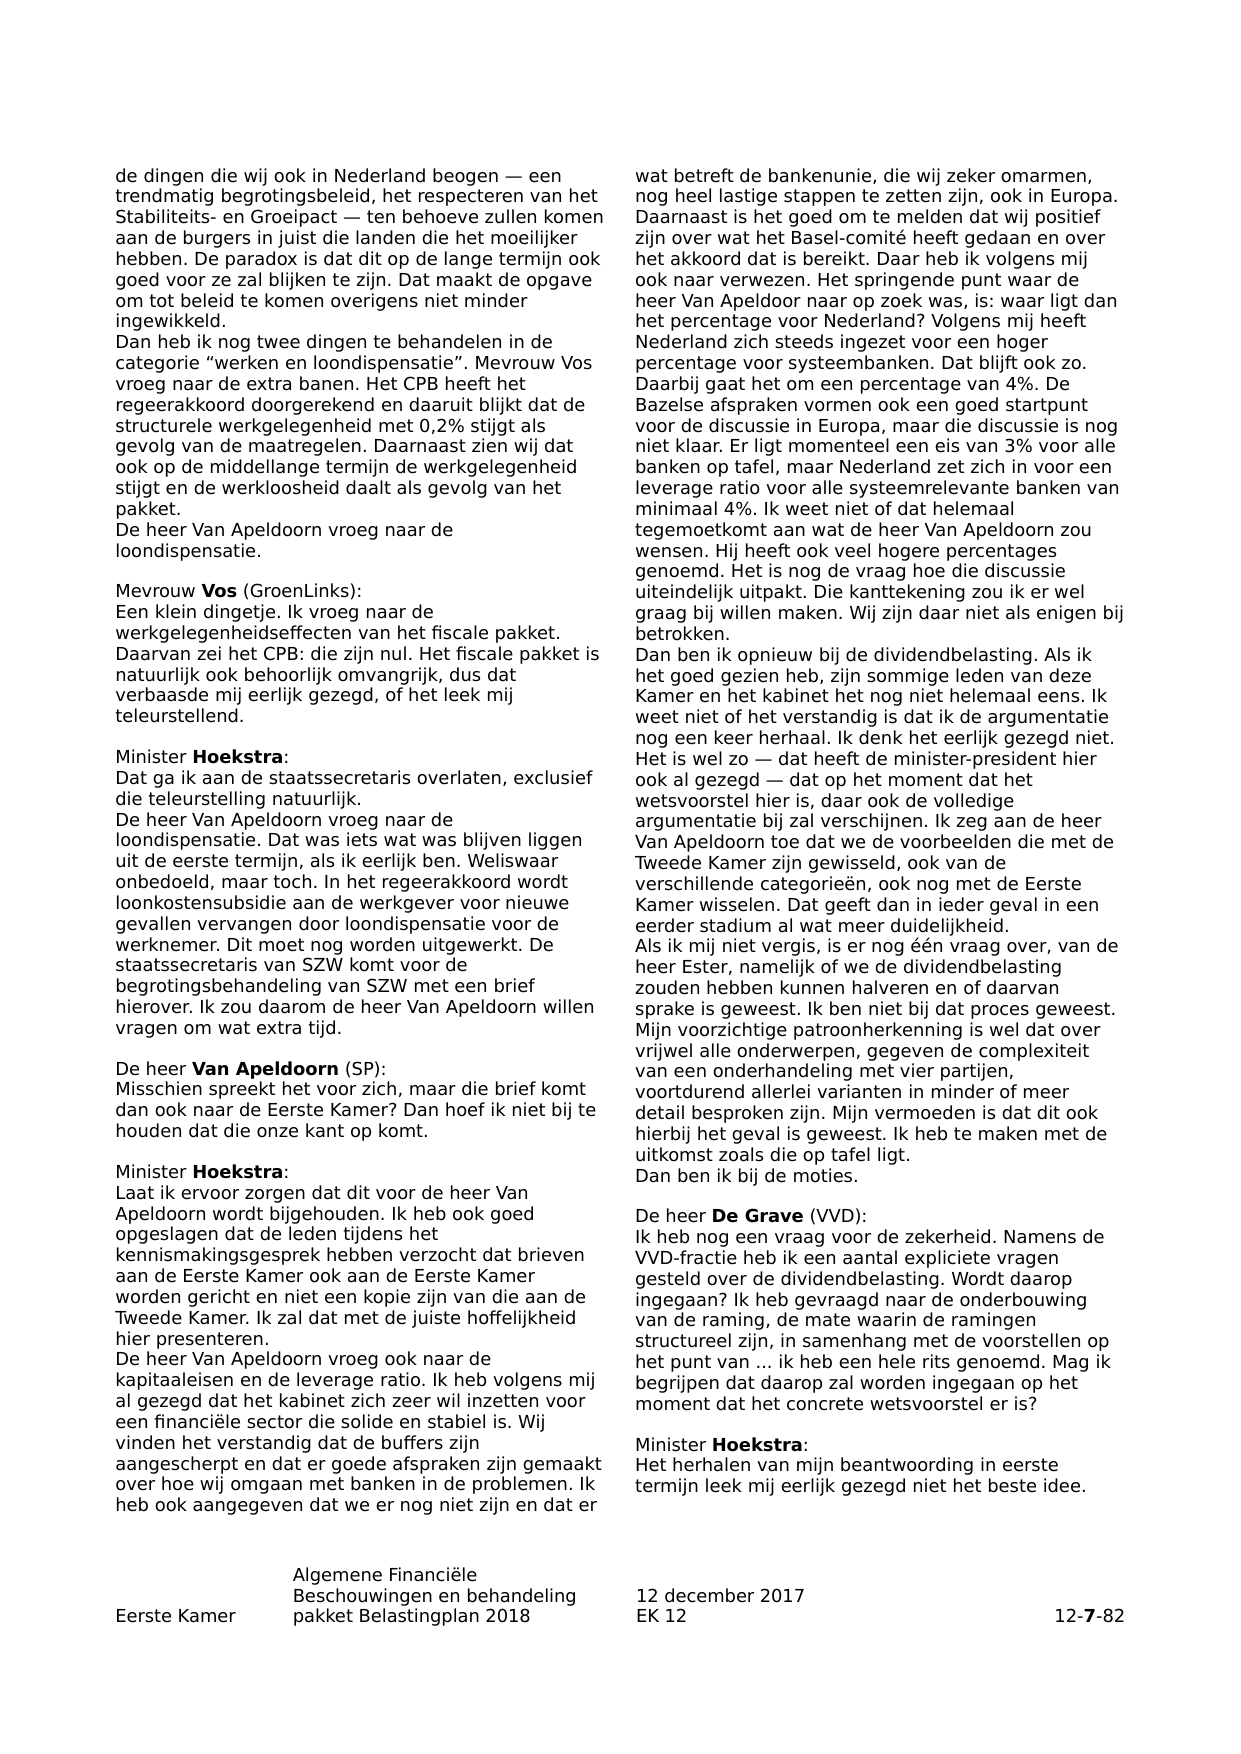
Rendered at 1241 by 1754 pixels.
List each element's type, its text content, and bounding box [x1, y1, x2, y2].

text Laat ik ervoor zorgen dat dit voor de heer Van Apeldoorn wordt bijgehouden. Ik heb ook goed opgeslagen dat de leden tijdens het kennismakingsgesprek hebben verzocht dat brieven aan de Eerste Kamer ook aan de Eerste Kamer worden gericht en niet een kopie zijn van die aan de Tweede Kamer. Ik zal dat met de juiste hoffelijkheid hier presenteren. [115, 1182, 605, 1349]
text Ik heb nog een vraag voor de zekerheid. Namens de VVD-fractie heb ik een aantal expliciete vragen gesteld over de dividendbelasting. Wordt daarop ingegaan? Ik heb gevraagd naar de onderbouwing van de raming, de mate waarin de ramingen structureel zijn, in samenhang met de voorstellen op het punt van ... ik heb een hele rits genoemd. Mag ik begrijpen dat daarop zal worden ingegaan op het moment dat het concrete wetsvoorstel er is? [635, 1227, 1125, 1414]
text de dingen die wij ook in Nederland beogen — een trendmatig begrotingsbeleid, het respecteren van het Stabiliteits- en Groeipact — ten behoeve zullen komen aan de burgers in juist die landen die het moeilijker hebben. De paradox is dat dit op de lange termijn ook goed voor ze zal blijken te zijn. Dat maakt de opgave om tot beleid te komen overigens niet minder ingewikkeld. [115, 165, 605, 332]
text De heer Van Apeldoorn vroeg naar de loondispensatie. [115, 519, 605, 561]
text Minister Hoekstra: [635, 1434, 1125, 1455]
text Misschien spreekt het voor zich, maar die brief komt dan ook naar de Eerste Kamer? Dan hoef ik niet bij te houden dat die onze kant op komt. [115, 1079, 605, 1142]
text Een klein dingetje. Ik vroeg naar de werkgelegenheidseffecten van het fiscale pakket. Daarvan zei het CPB: die zijn nul. Het fiscale pakket is natuurlijk ook behoorlijk omvangrijk, dus dat verbaasde mij eerlijk gezegd, of het leek mij teleurstellend. [115, 602, 605, 727]
text wat betreft de bankenunie, die wij zeker omarmen, nog heel lastige stappen te zetten zijn, ook in Europa. Daarnaast is het goed om te melden dat wij positief zijn over wat het Basel-comité heeft gedaan en over het akkoord dat is bereikt. Daar heb ik volgens mij ook naar verwezen. Het springende punt waar de heer Van Apeldoor naar op zoek was, is: waar ligt dan het percentage voor Nederland? Volgens mij heeft Nederland zich steeds ingezet voor een hoger percentage voor systeembanken. Dat blijft ook zo. Daarbij gaat het om een percentage van 4%. De Bazelse afspraken vormen ook een goed startpunt voor de discussie in Europa, maar die discussie is nog niet klaar. Er ligt momenteel een eis van 3% voor alle banken op tafel, maar Nederland zet zich in voor een leverage ratio voor alle systeemrelevante banken van minimaal 4%. Ik weet niet of dat helemaal tegemoetkomt aan wat de heer Van Apeldoorn zou wensen. Hij heeft ook veel hogere percentages genoemd. Het is nog de vraag hoe die discussie uiteindelijk uitpakt. Die kanttekening zou ik er wel graag bij willen maken. Wij zijn daar niet als enigen bij betrokken. [635, 165, 1125, 644]
text Dat ga ik aan de staatssecretaris overlaten, exclusief die teleurstelling natuurlijk. [115, 768, 605, 809]
text De heer De Grave (VVD): [635, 1206, 1125, 1227]
text Dan ben ik bij de moties. [635, 1165, 1125, 1186]
text Dan ben ik opnieuw bij de dividendbelasting. Als ik het goed gezien heb, zijn sommige leden van deze Kamer en het kabinet het nog niet helemaal eens. Ik weet niet of het verstandig is dat ik de argumentatie nog een keer herhaal. Ik denk het eerlijk gezegd niet. Het is wel zo — dat heeft de minister-president hier ook al gezegd — dat op het moment dat het wetsvoorstel hier is, daar ook de volledige argumentatie bij zal verschijnen. Ik zeg aan de heer Van Apeldoorn toe dat we de voorbeelden die met de Tweede Kamer zijn gewisseld, ook van de verschillende categorieën, ook nog met de Eerste Kamer wisselen. Dat geeft dan in ieder geval in een eerder stadium al wat meer duidelijkheid. [635, 644, 1125, 936]
text De heer Van Apeldoorn vroeg ook naar de kapitaaleisen en de leverage ratio. Ik heb volgens mij al gezegd dat het kabinet zich zeer wil inzetten voor een financiële sector die solide en stabiel is. Wij vinden het verstandig dat de buffers zijn aangescherpt en dat er goede afspraken zijn gemaakt over hoe wij omgaan met banken in de problemen. Ik heb ook aangegeven dat we er nog niet zijn en dat er [115, 1349, 605, 1516]
text Minister Hoekstra: [115, 1162, 605, 1182]
text Dan heb ik nog twee dingen te behandelen in de categorie “werken en loondispensatie”. Mevrouw Vos vroeg naar de extra banen. Het CPB heeft het regeerakkoord doorgerekend en daaruit blijkt dat de structurele werkgelegenheid met 0,2% stijgt als gevolg van de maatregelen. Daarnaast zien wij dat ook op de middellange termijn de werkgelegenheid stijgt en de werkloosheid daalt als gevolg van het pakket. [115, 332, 605, 519]
text Als ik mij niet vergis, is er nog één vraag over, van de heer Ester, namelijk of we de dividendbelasting zouden hebben kunnen halveren en of daarvan sprake is geweest. Ik ben niet bij dat proces geweest. Mijn voorzichtige patroonherkenning is wel dat over vrijwel alle onderwerpen, gegeven de complexiteit van een onderhandeling met vier partijen, voortdurend allerlei varianten in minder of meer detail besproken zijn. Mijn vermoeden is dat dit ook hierbij het geval is geweest. Ik heb te maken met de uitkomst zoals die op tafel ligt. [635, 936, 1125, 1165]
text De heer Van Apeldoorn vroeg naar de loondispensatie. Dat was iets wat was blijven liggen uit de eerste termijn, als ik eerlijk ben. Weliswaar onbedoeld, maar toch. In het regeerakkoord wordt loonkostensubsidie aan de werkgever voor nieuwe gevallen vervangen door loondispensatie voor de werknemer. Dit moet nog worden uitgewerkt. De staatssecretaris van SZW komt voor de begrotingsbehandeling van SZW met een brief hierover. Ik zou daarom de heer Van Apeldoorn willen vragen om wat extra tijd. [115, 809, 605, 1038]
text De heer Van Apeldoorn (SP): [115, 1058, 605, 1079]
text Minister Hoekstra: [115, 747, 605, 768]
text Mevrouw Vos (GroenLinks): [115, 581, 605, 602]
text Het herhalen van mijn beantwoording in eerste termijn leek mij eerlijk gezegd niet het beste idee. [635, 1455, 1125, 1497]
